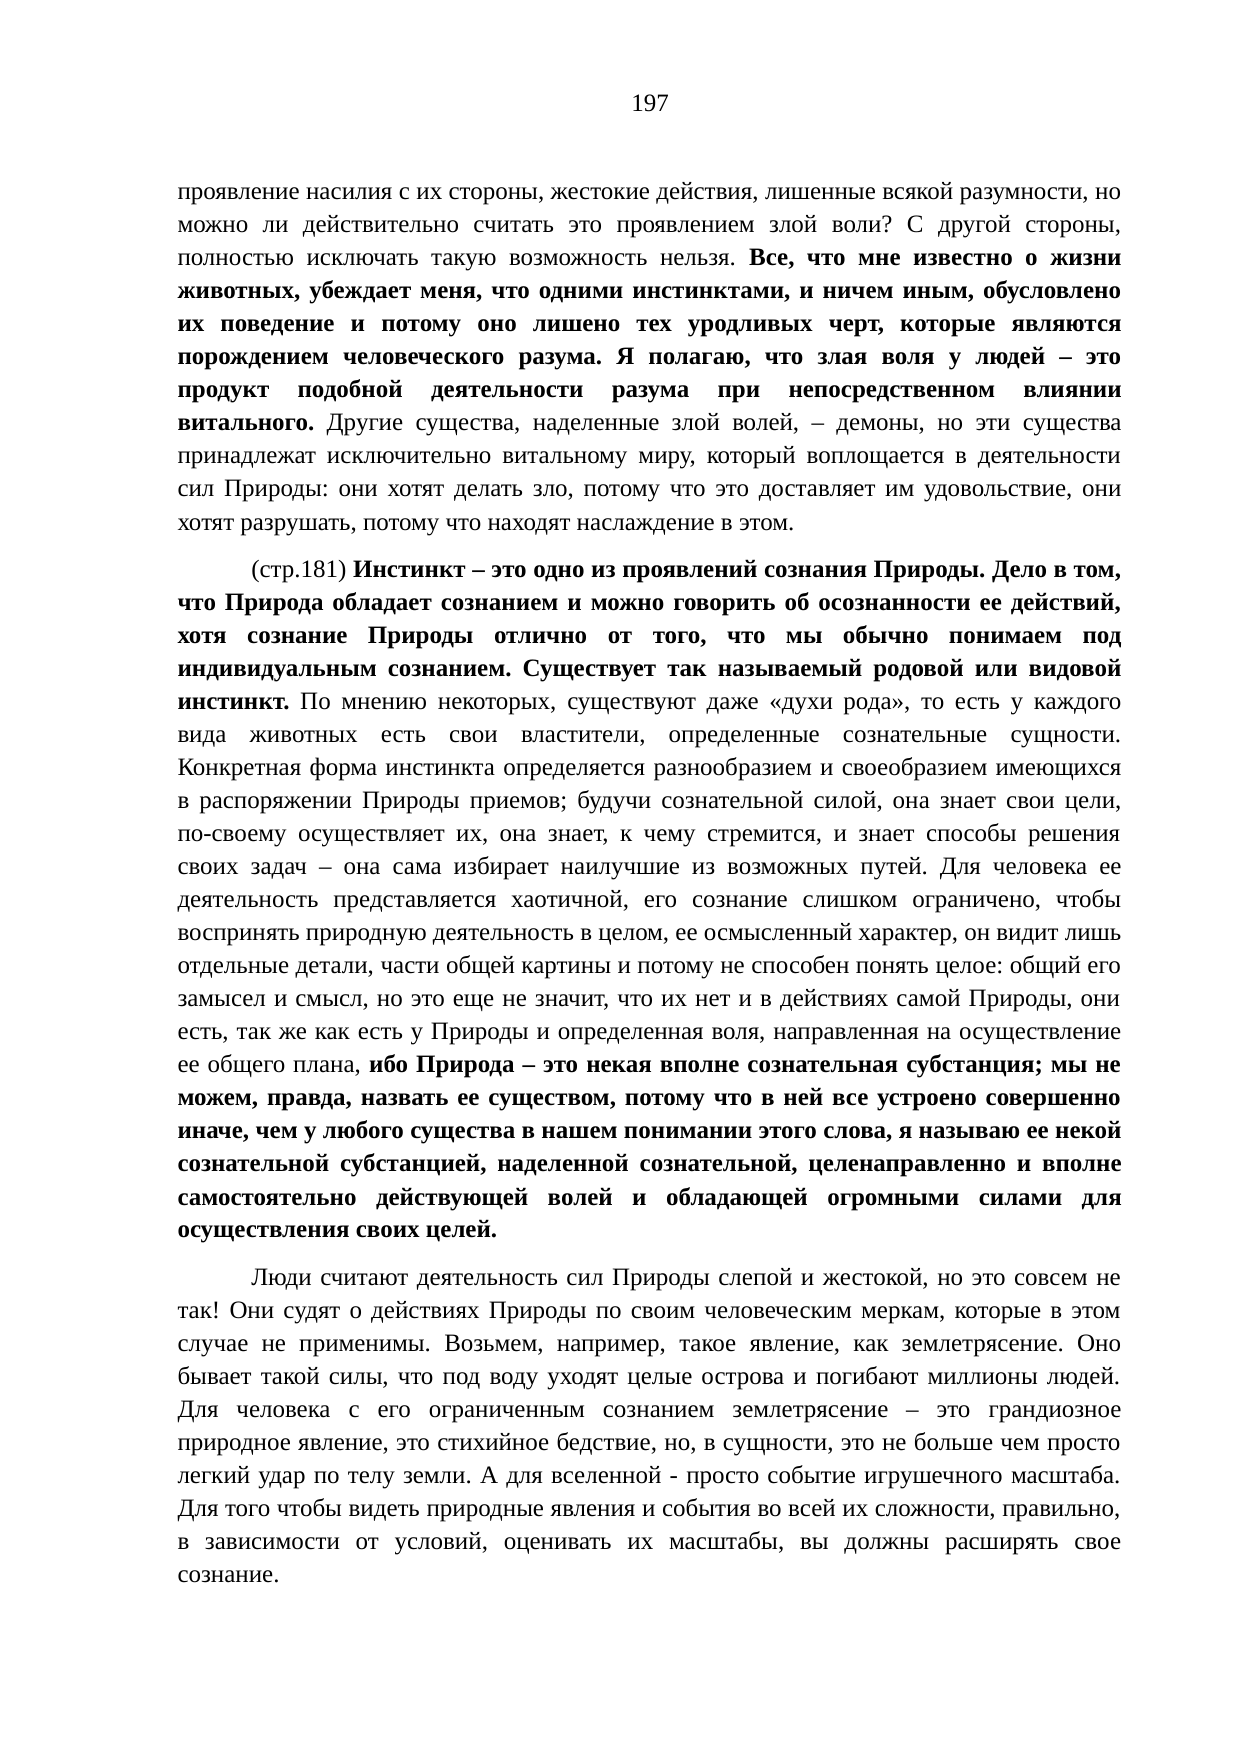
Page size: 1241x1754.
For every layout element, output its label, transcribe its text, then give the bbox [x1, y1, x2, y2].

text проявление насилия с их стороны, жестокие действия, лишенные всякой разумности, но можно ли действительно считать это проявлением злой воли? С другой стороны, полностью исключать такую возможность нельзя. Все, что мне известно о жизни животных, убеждает меня, что одними инстинктами, и ничем иным, обусловлено их поведение и потому оно лишено тех уродливых черт, которые являются порождением человеческого разума. Я полагаю, что злая воля у людей – это продукт подобной деятельности разума при непосредственном влиянии витального. Другие существа, наделенные злой волей, – демоны, но эти существа принадлежат исключительно витальному миру, который воплощается в деятельности сил Природы: они хотят делать зло, потому что это доставляет им удовольствие, они хотят разрушать, потому что находят наслаждение в этом. [177, 176, 1122, 535]
text Люди считают деятельность сил Природы слепой и жестокой, но это совсем не так! Они судят о действиях Природы по своим человеческим меркам, которые в этом случае не применимы. Возьмем, например, такое явление, как землетрясение. Оно бывает такой силы, что под воду уходят целые острова и погибают миллионы людей. Для человека с его ограниченным сознанием землетрясение – это грандиозное природное явление, это стихийное бедствие, но, в сущности, это не больше чем просто легкий удар по телу земли. А для вселенной - просто событие игрушечного масштаба. Для того чтобы видеть природные явления и события во всей их сложности, правильно, в зависимости от условий, оценивать их масштабы, вы должны расширять свое сознание. [177, 1262, 1122, 1588]
text (стр.181) Инстинкт – это одно из проявлений сознания Природы. Дело в том, что Природа обладает сознанием и можно говорить об осознанности ее действий, хотя сознание Природы отлично от того, что мы обычно понимаем под индивидуальным сознанием. Существует так называемый родовой или видовой инстинкт. По мнению некоторых, существуют даже «духи рода», то есть у каждого вида животных есть свои властители, определенные сознательные сущности. Конкретная форма инстинкта определяется разнообразием и своеобразием имеющихся в распоряжении Природы приемов; будучи сознательной силой, она знает свои цели, по-своему осуществляет их, она знает, к чему стремится, и знает способы решения своих задач – она сама избирает наилучшие из возможных путей. Для человека ее деятельность представляется хаотичной, его сознание слишком ограничено, чтобы воспринять природную деятельность в целом, ее осмысленный характер, он видит лишь отдельные детали, части общей картины и потому не способен понять целое: общий его замысел и смысл, но это еще не значит, что их нет и в действиях самой Природы, они есть, так же как есть у Природы и определенная воля, направленная на осуществление ее общего плана, ибо Природа – это некая вполне сознательная субстанция; мы не можем, правда, назвать ее существом, потому что в ней все устроено совершенно иначе, чем у любого существа в нашем понимании этого слова, я называю ее некой сознательной субстанцией, наделенной сознательной, целенаправленно и вполне самостоятельно действующей волей и обладающей огромными силами для осуществления своих целей. [177, 554, 1122, 1243]
